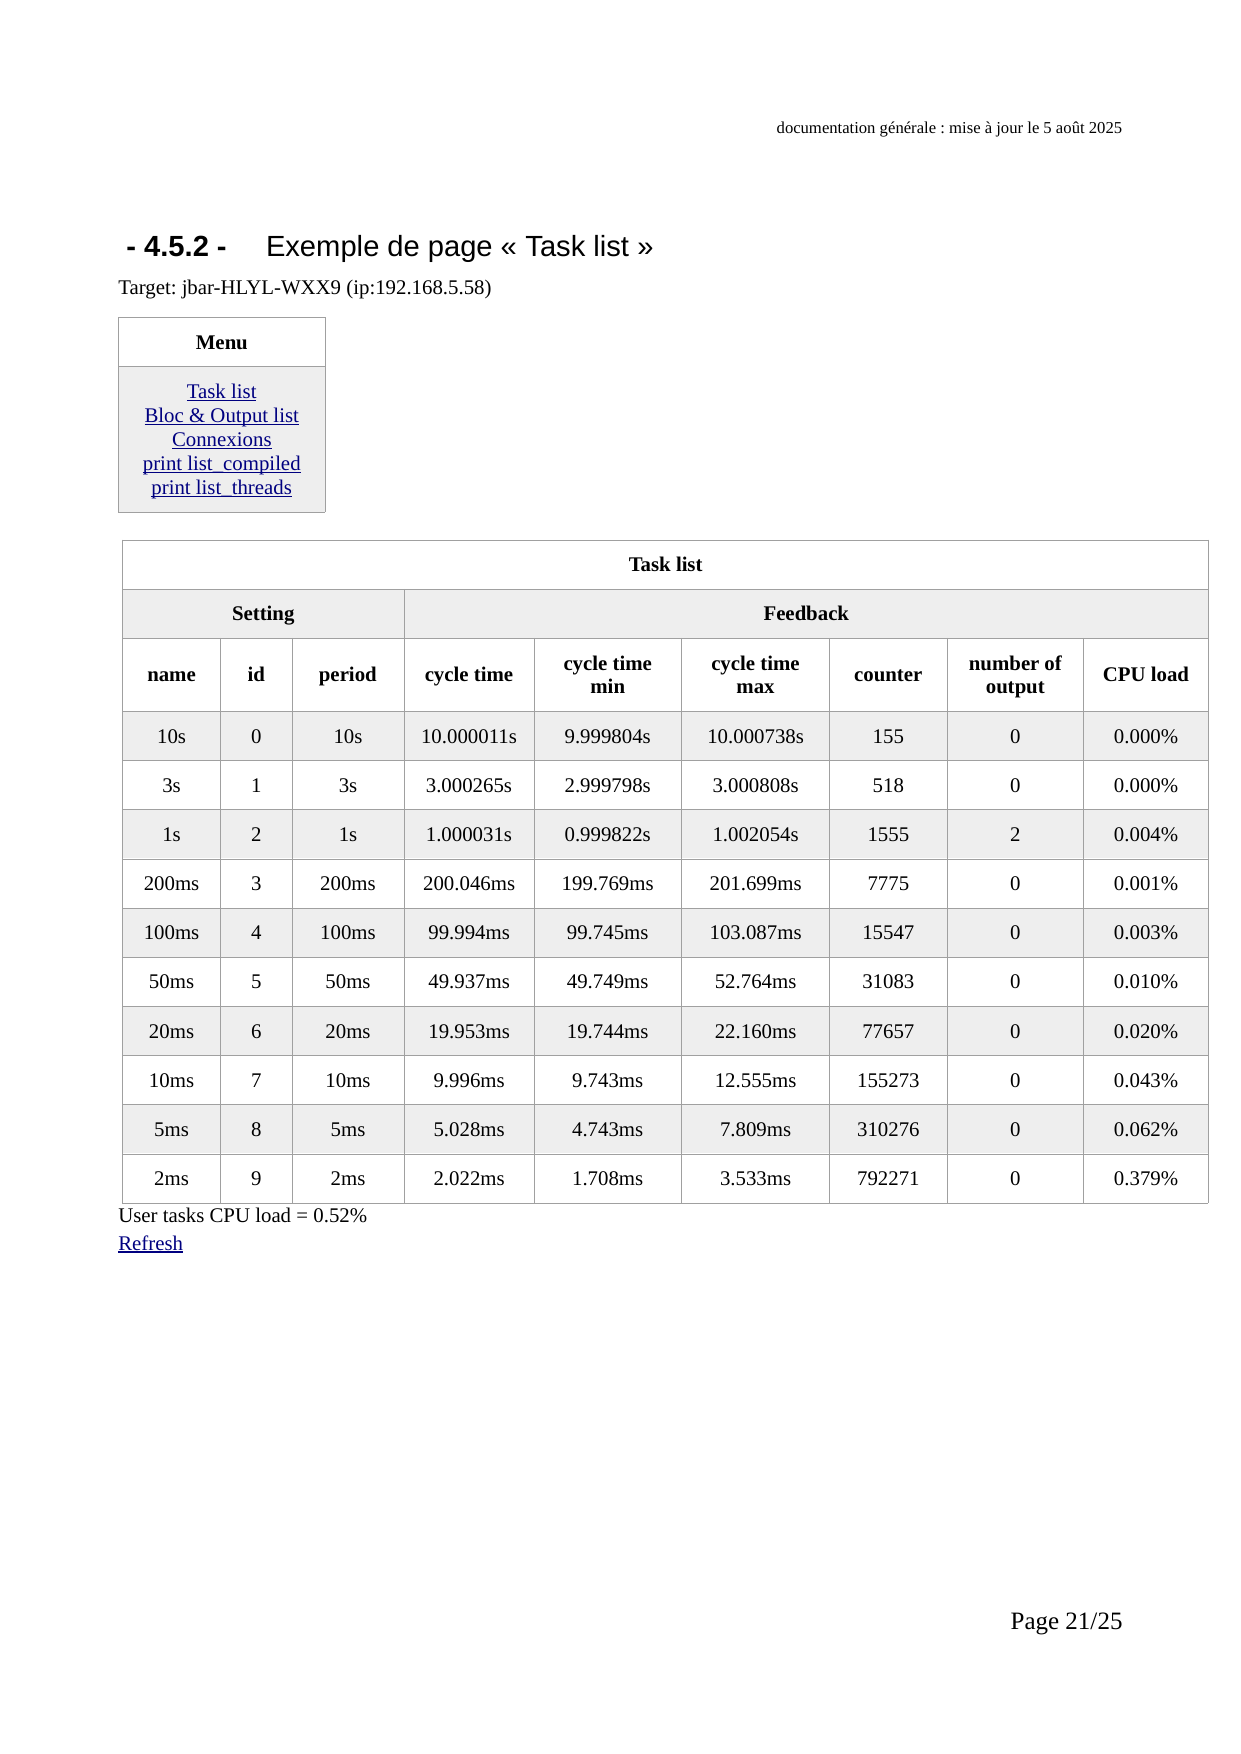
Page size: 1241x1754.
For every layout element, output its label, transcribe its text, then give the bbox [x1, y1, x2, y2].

table_cell 0.043% [1084, 1056, 1208, 1104]
table_cell 2 [948, 810, 1083, 858]
table_cell cycle time max [682, 639, 829, 711]
table_cell 9.743ms [535, 1056, 681, 1104]
table_cell 0 [948, 860, 1083, 908]
table_cell 0 [948, 1056, 1083, 1104]
table_cell 7.809ms [682, 1105, 829, 1153]
table_cell 2 [221, 810, 292, 858]
table_cell 20ms [123, 1007, 220, 1055]
table_cell 5.028ms [405, 1105, 534, 1153]
table_cell 2.022ms [405, 1155, 534, 1203]
table_cell Feedback [405, 590, 1208, 638]
table_cell 10ms [293, 1056, 404, 1104]
table_cell period [293, 639, 404, 711]
table_cell 0 [948, 909, 1083, 957]
table_cell 9 [221, 1155, 292, 1203]
table_cell 792271 [830, 1155, 947, 1203]
table_cell 0.020% [1084, 1007, 1208, 1055]
table_cell 0 [948, 1007, 1083, 1055]
table_cell 7775 [830, 860, 947, 908]
table_cell 310276 [830, 1105, 947, 1153]
table_cell 77657 [830, 1007, 947, 1055]
table_cell 0 [948, 761, 1083, 809]
table_cell 10.000738s [682, 712, 829, 760]
subtitle Exemple de page « Task list » [118, 229, 1122, 262]
table_cell 0.000% [1084, 761, 1208, 809]
table_cell 3.000808s [682, 761, 829, 809]
table_cell 9.999804s [535, 712, 681, 760]
table_cell 201.699ms [682, 860, 829, 908]
table_cell 4.743ms [535, 1105, 681, 1153]
table_cell 0.010% [1084, 958, 1208, 1006]
table_cell 0.001% [1084, 860, 1208, 908]
table_cell 3.000265s [405, 761, 534, 809]
table_cell 3s [123, 761, 220, 809]
table_cell 155 [830, 712, 947, 760]
table_cell 19.953ms [405, 1007, 534, 1055]
table_cell 9.996ms [405, 1056, 534, 1104]
table_cell 200.046ms [405, 860, 534, 908]
table_cell 1.000031s [405, 810, 534, 858]
text Target: jbar-HLYL-WXX9 (ip:192.168.5.58) [118, 275, 1122, 299]
table_cell 2ms [293, 1155, 404, 1203]
table_cell 12.555ms [682, 1056, 829, 1104]
table_cell 0 [948, 958, 1083, 1006]
table_cell CPU load [1084, 639, 1208, 711]
text User tasks CPU load = 0.52% Refresh [118, 1203, 1122, 1254]
table_cell Task list Bloc & Output list Connexions print list_compiled print list_threads [119, 367, 325, 512]
table_cell 5ms [123, 1105, 220, 1153]
table_cell 1.002054s [682, 810, 829, 858]
table_cell 155273 [830, 1056, 947, 1104]
table_cell 0.000% [1084, 712, 1208, 760]
table_header Task list [123, 541, 1208, 589]
table_cell 1.708ms [535, 1155, 681, 1203]
table_cell counter [830, 639, 947, 711]
table_cell 99.745ms [535, 909, 681, 957]
table_cell 3s [293, 761, 404, 809]
table_cell id [221, 639, 292, 711]
table_cell 8 [221, 1105, 292, 1153]
table_cell 2.999798s [535, 761, 681, 809]
table_cell 1s [123, 810, 220, 858]
table_cell 7 [221, 1056, 292, 1104]
table_cell cycle time [405, 639, 534, 711]
table_cell 0.379% [1084, 1155, 1208, 1203]
table_cell 100ms [293, 909, 404, 957]
table_cell number of output [948, 639, 1083, 711]
table_cell 5 [221, 958, 292, 1006]
table_cell 22.160ms [682, 1007, 829, 1055]
table_cell 103.087ms [682, 909, 829, 957]
table_cell 1s [293, 810, 404, 858]
table_cell 1555 [830, 810, 947, 858]
table_cell 0.004% [1084, 810, 1208, 858]
table_cell 5ms [293, 1105, 404, 1153]
table_cell 49.749ms [535, 958, 681, 1006]
table_cell 0 [948, 712, 1083, 760]
table_cell 52.764ms [682, 958, 829, 1006]
table_cell 10s [293, 712, 404, 760]
table_cell 2ms [123, 1155, 220, 1203]
table_cell 49.937ms [405, 958, 534, 1006]
table_cell 1 [221, 761, 292, 809]
table_cell 6 [221, 1007, 292, 1055]
table_cell 200ms [293, 860, 404, 908]
table_cell 100ms [123, 909, 220, 957]
table_cell 10s [123, 712, 220, 760]
table_cell 19.744ms [535, 1007, 681, 1055]
table_cell 518 [830, 761, 947, 809]
table_cell 0 [948, 1105, 1083, 1153]
table_cell 99.994ms [405, 909, 534, 957]
table_cell Setting [123, 590, 404, 638]
table_cell 3.533ms [682, 1155, 829, 1203]
table_cell 10.000011s [405, 712, 534, 760]
table_cell 3 [221, 860, 292, 908]
table_cell 0.003% [1084, 909, 1208, 957]
table_cell 50ms [293, 958, 404, 1006]
table_cell 50ms [123, 958, 220, 1006]
table_cell name [123, 639, 220, 711]
table_header Menu [119, 318, 325, 366]
table_cell 200ms [123, 860, 220, 908]
table_cell 0 [948, 1155, 1083, 1203]
table_cell 20ms [293, 1007, 404, 1055]
table_cell 15547 [830, 909, 947, 957]
table_cell 0 [221, 712, 292, 760]
table_cell cycle time min [535, 639, 681, 711]
table_cell 199.769ms [535, 860, 681, 908]
table_cell 31083 [830, 958, 947, 1006]
table_cell 0.999822s [535, 810, 681, 858]
table_cell 10ms [123, 1056, 220, 1104]
table_cell 0.062% [1084, 1105, 1208, 1153]
table_cell 4 [221, 909, 292, 957]
